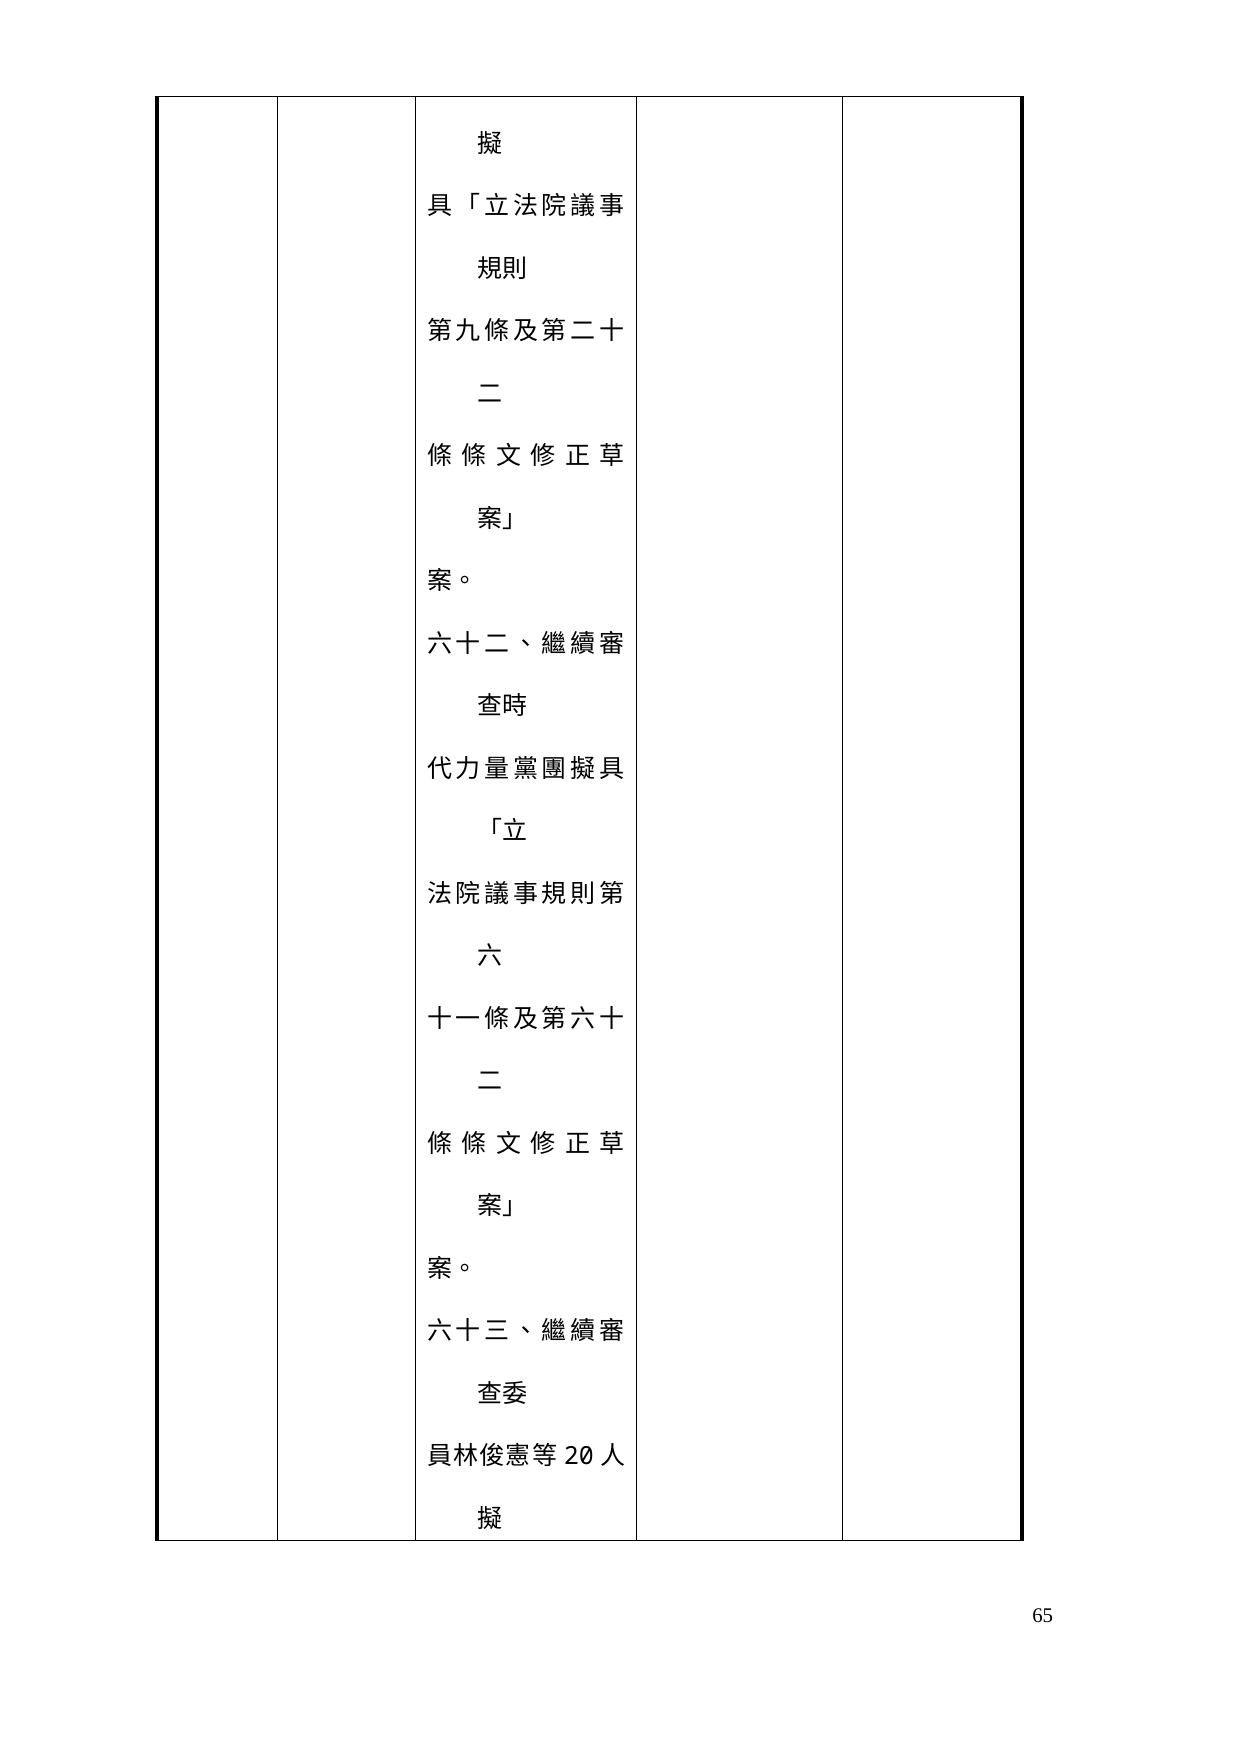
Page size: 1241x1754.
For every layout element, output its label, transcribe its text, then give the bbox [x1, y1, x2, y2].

table_cell [843, 97, 1020, 1540]
table_cell 擬 具「立法院議事規則 第九條及第二十二 條條文修正草案」 案。 六十二、繼續審查時 代力量黨團擬具「立 法院議事規則第六 十一條及第六十二 條條文修正草案」 案。 六十三、繼續審查委 員林俊憲等20人擬 [416, 97, 636, 1540]
table_cell [159, 97, 277, 1540]
table_cell [637, 97, 842, 1540]
table_cell [278, 97, 415, 1540]
